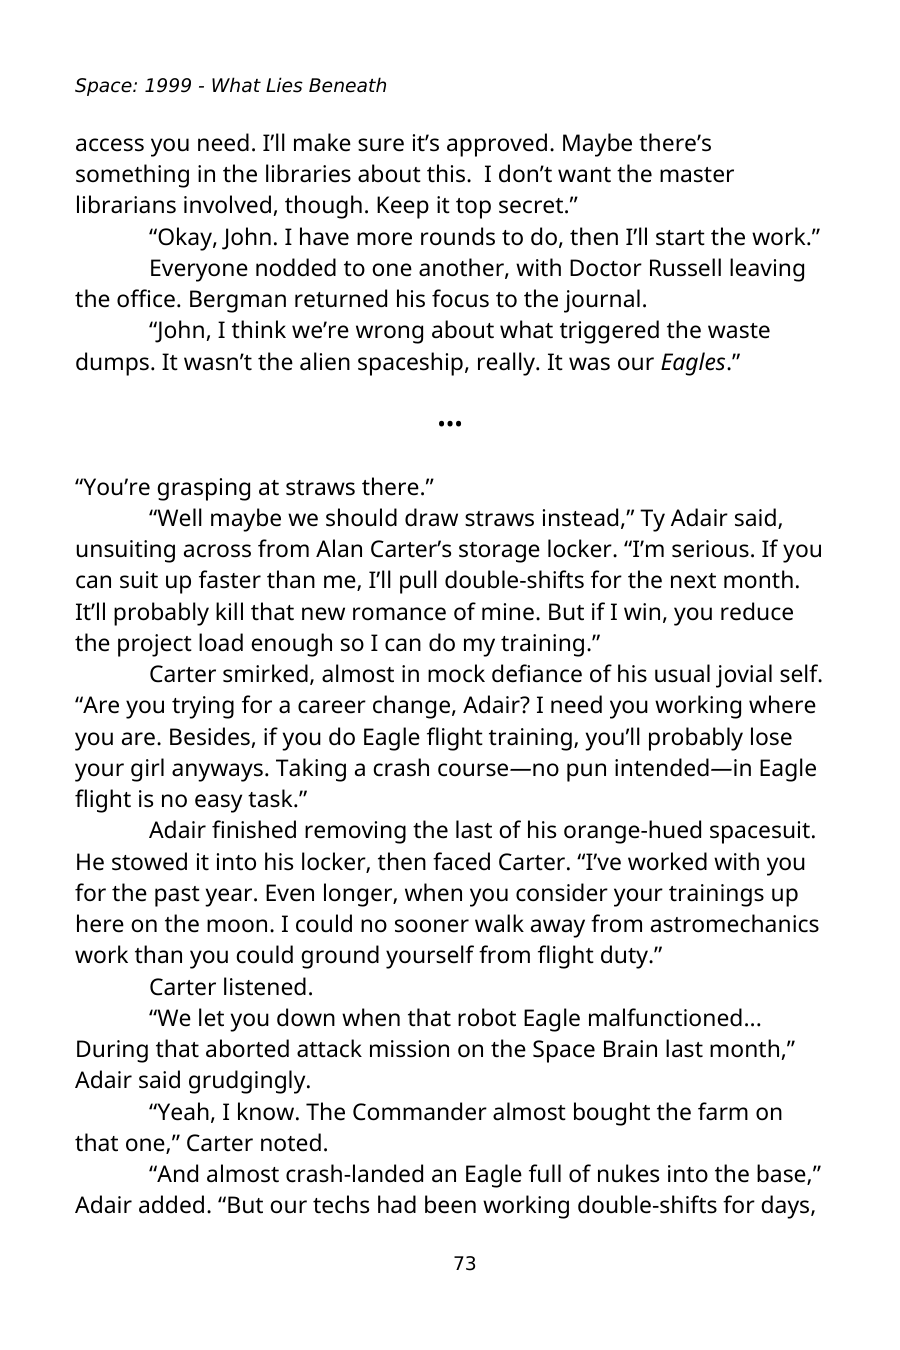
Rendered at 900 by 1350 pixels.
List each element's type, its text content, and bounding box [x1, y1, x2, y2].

text ••• [75, 408, 825, 439]
text “You’re grasping at straws there.” [75, 471, 825, 502]
text Adair finished removing the last of his orange-hued spacesuit. He stowed it into his locker, then faced Carter. “I’ve worked with you for the past year. Even longer, when you consider your trainings up here on the moon. I could no sooner walk away from astromechanics work than you could ground yourself from flight duty.” [75, 814, 825, 971]
text “Well maybe we should draw straws instead,” Ty Adair said, unsuiting across from Alan Carter’s storage locker. “I’m serious. If you can suit up faster than me, I’ll pull double-shifts for the next month. It’ll probably kill that new romance of mine. But if I win, you reduce the project load enough so I can do my training.” [75, 502, 825, 658]
text “We let you down when that robot Eagle malfunctioned... During that aborted attack mission on the Space Brain last month,” Adair said grudgingly. [75, 1002, 825, 1096]
text Everyone nodded to one another, with Doctor Russell leaving the office. Bergman returned his focus to the journal. [75, 252, 825, 314]
text Carter smirked, almost in mock defiance of his usual jovial self. “Are you trying for a career change, Adair? I need you working where you are. Besides, if you do Eagle flight training, you’ll probably lose your girl anyways. Taking a crash course—no pun intended—in Eagle flight is no easy task.” [75, 658, 825, 814]
text access you need. I’ll make sure it’s approved. Maybe there’s something in the libraries about this. I don’t want the master librarians involved, though. Keep it top secret.” [75, 127, 825, 221]
text “John, I think we’re wrong about what triggered the waste dumps. It wasn’t the alien spaceship, really. It was our Eagles.” [75, 314, 825, 377]
text “And almost crash-landed an Eagle full of nukes into the base,” Adair added. “But our techs had been working double-shifts for days, [75, 1158, 825, 1221]
text “Okay, John. I have more rounds to do, then I’ll start the work.” [75, 221, 825, 252]
text “Yeah, I know. The Commander almost bought the farm on that one,” Carter noted. [75, 1096, 825, 1158]
text Carter listened. [75, 971, 825, 1002]
